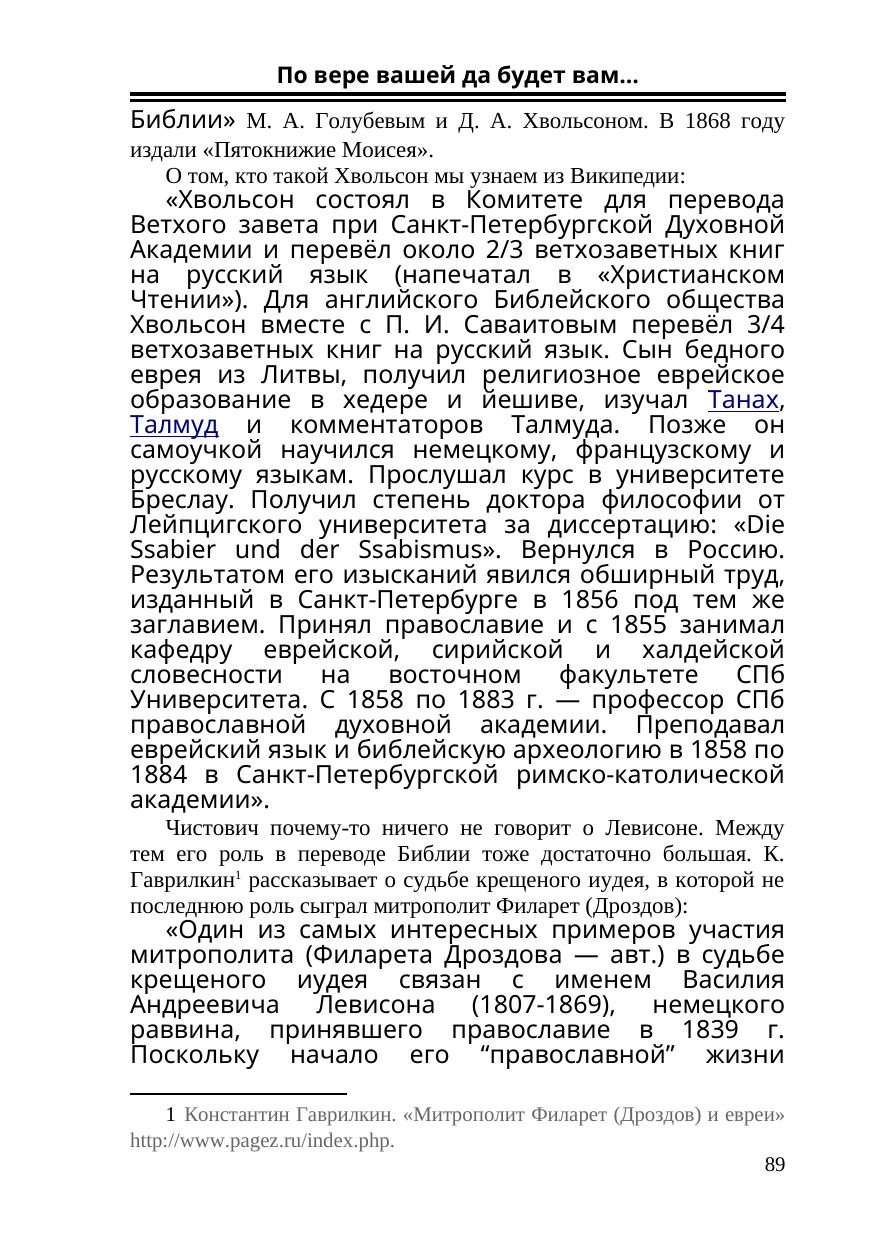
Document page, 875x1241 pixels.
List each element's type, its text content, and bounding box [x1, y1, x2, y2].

text Константин Гаврилкин. «Митрополит Филарет (Дроздов) и евреи» http://www.pagez.ru/index.php. [130, 1094, 786, 1152]
text Чистович почему-то ничего не говорит о Левисоне. Между тем его роль в переводе Библии тоже достаточно большая. К. Гаврилкин рассказывает о судьбе крещеного иудея, в которой не последнюю роль сыграл митрополит Филарет (Дроздов): [130, 813, 786, 919]
text О том, кто такой Хвольсон мы узнаем из Википедии: [130, 162, 786, 188]
text «Один из самых интересных примеров участия митрополита (Филарета Дроздова — авт.) в судьбе крещеного иудея связан с именем Василия Андреевича Левисона (1807-1869), немецкого раввина, принявшего православие в 1839 г. Поскольку начало его “православной” жизни [130, 919, 786, 1069]
text «Хвольсон состоял в Комитете для перевода Ветхого завета при Санкт-Петербургской Духовной Академии и перевёл около 2/3 ветхозаветных книг на русский язык (напечатал в «Христианском Чтении»). Для английского Библейского общества Хвольсон вместе с П. И. Саваитовым перевёл 3/4 ветхозаветных книг на русский язык. Сын бедного еврея из Литвы, получил религиозное еврейское образование в хедере и йешиве, изучал Танах, Талмуд и комментаторов Талмуда. Позже он самоучкой научился немецкому, французскому и русскому языкам. Прослушал курс в университете Бреслау. Получил степень доктора философии от Лейпцигского университета за диссертацию: «Die Ssabier und der Ssabismus». Вернулся в Россию. Результатом его изысканий явился обширный труд, изданный в Санкт-Петербурге в 1856 под тем же заглавием. Принял православие и с 1855 занимал кафедру еврейской, сирийской и халдейской словесности на восточном факультете СПб Университета. С 1858 по 1883 г. — профессор СПб православной духовной академии. Преподавал еврейский язык и библейскую археологию в 1858 по 1884 в Санкт-Петербургской римско-католической академии». [130, 188, 786, 813]
text Библии» М. А. Голубевым и Д. А. Хвольсоном. В 1868 году издали «Пятокнижие Моисея». [130, 102, 786, 162]
